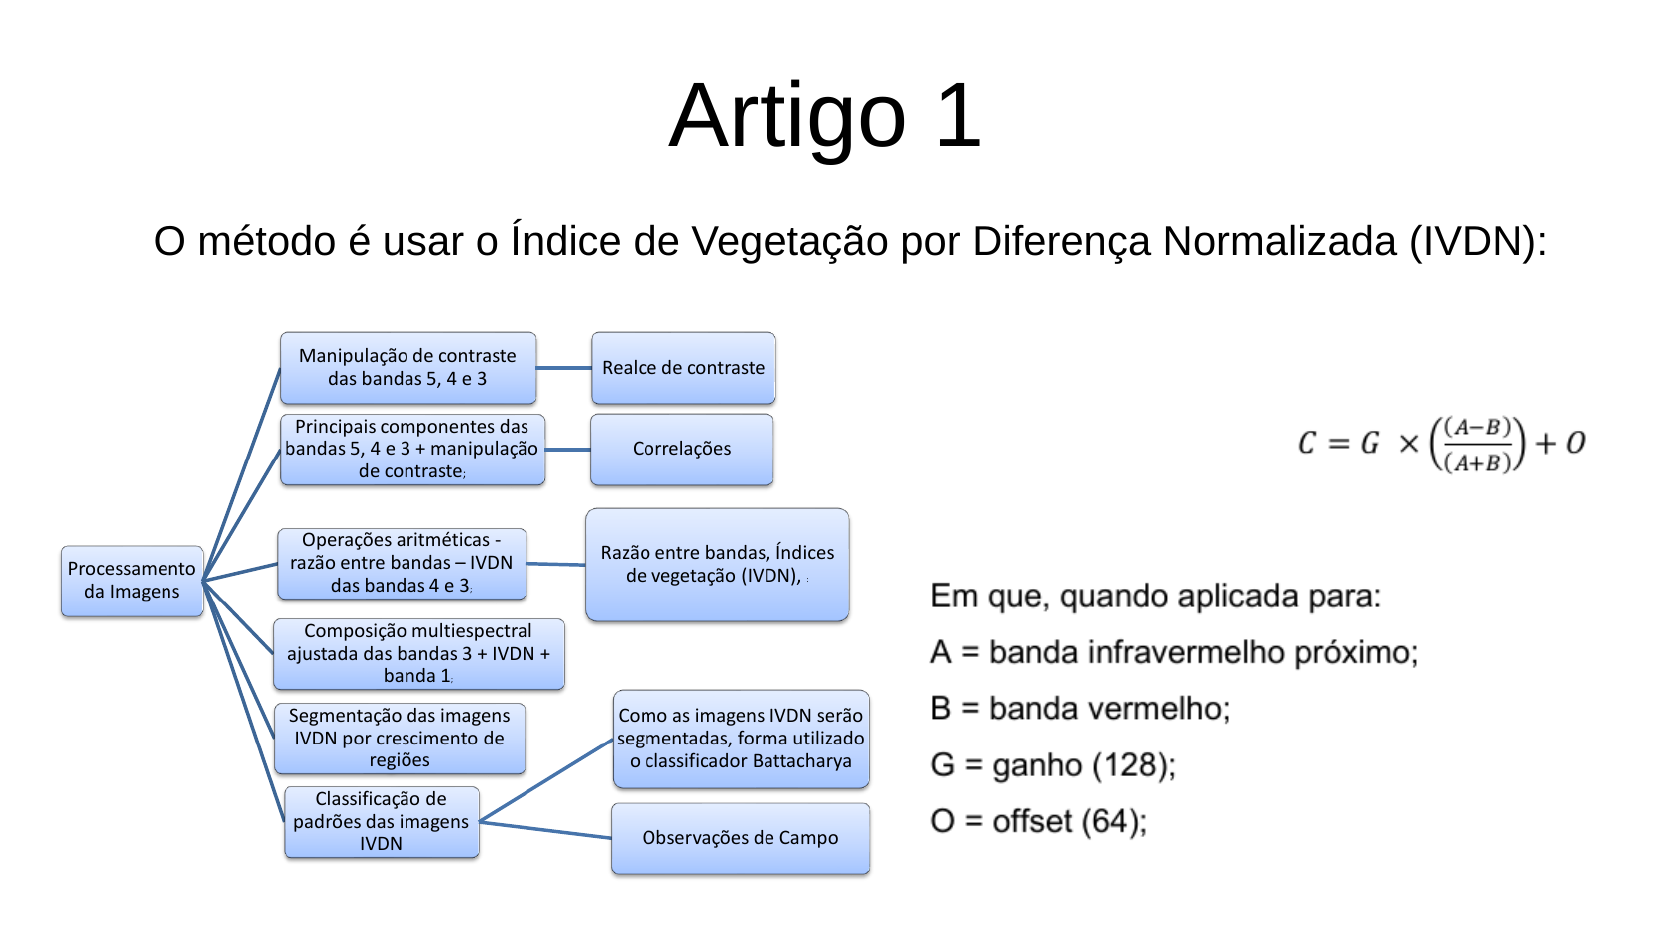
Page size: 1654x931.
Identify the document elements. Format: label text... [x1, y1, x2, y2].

title Artigo 1 [82, 37, 1571, 193]
list O método é usar o Índice de Vegetação por Diferença Normalizada (IVDN): [82, 217, 1571, 383]
picture [47, 318, 1625, 886]
